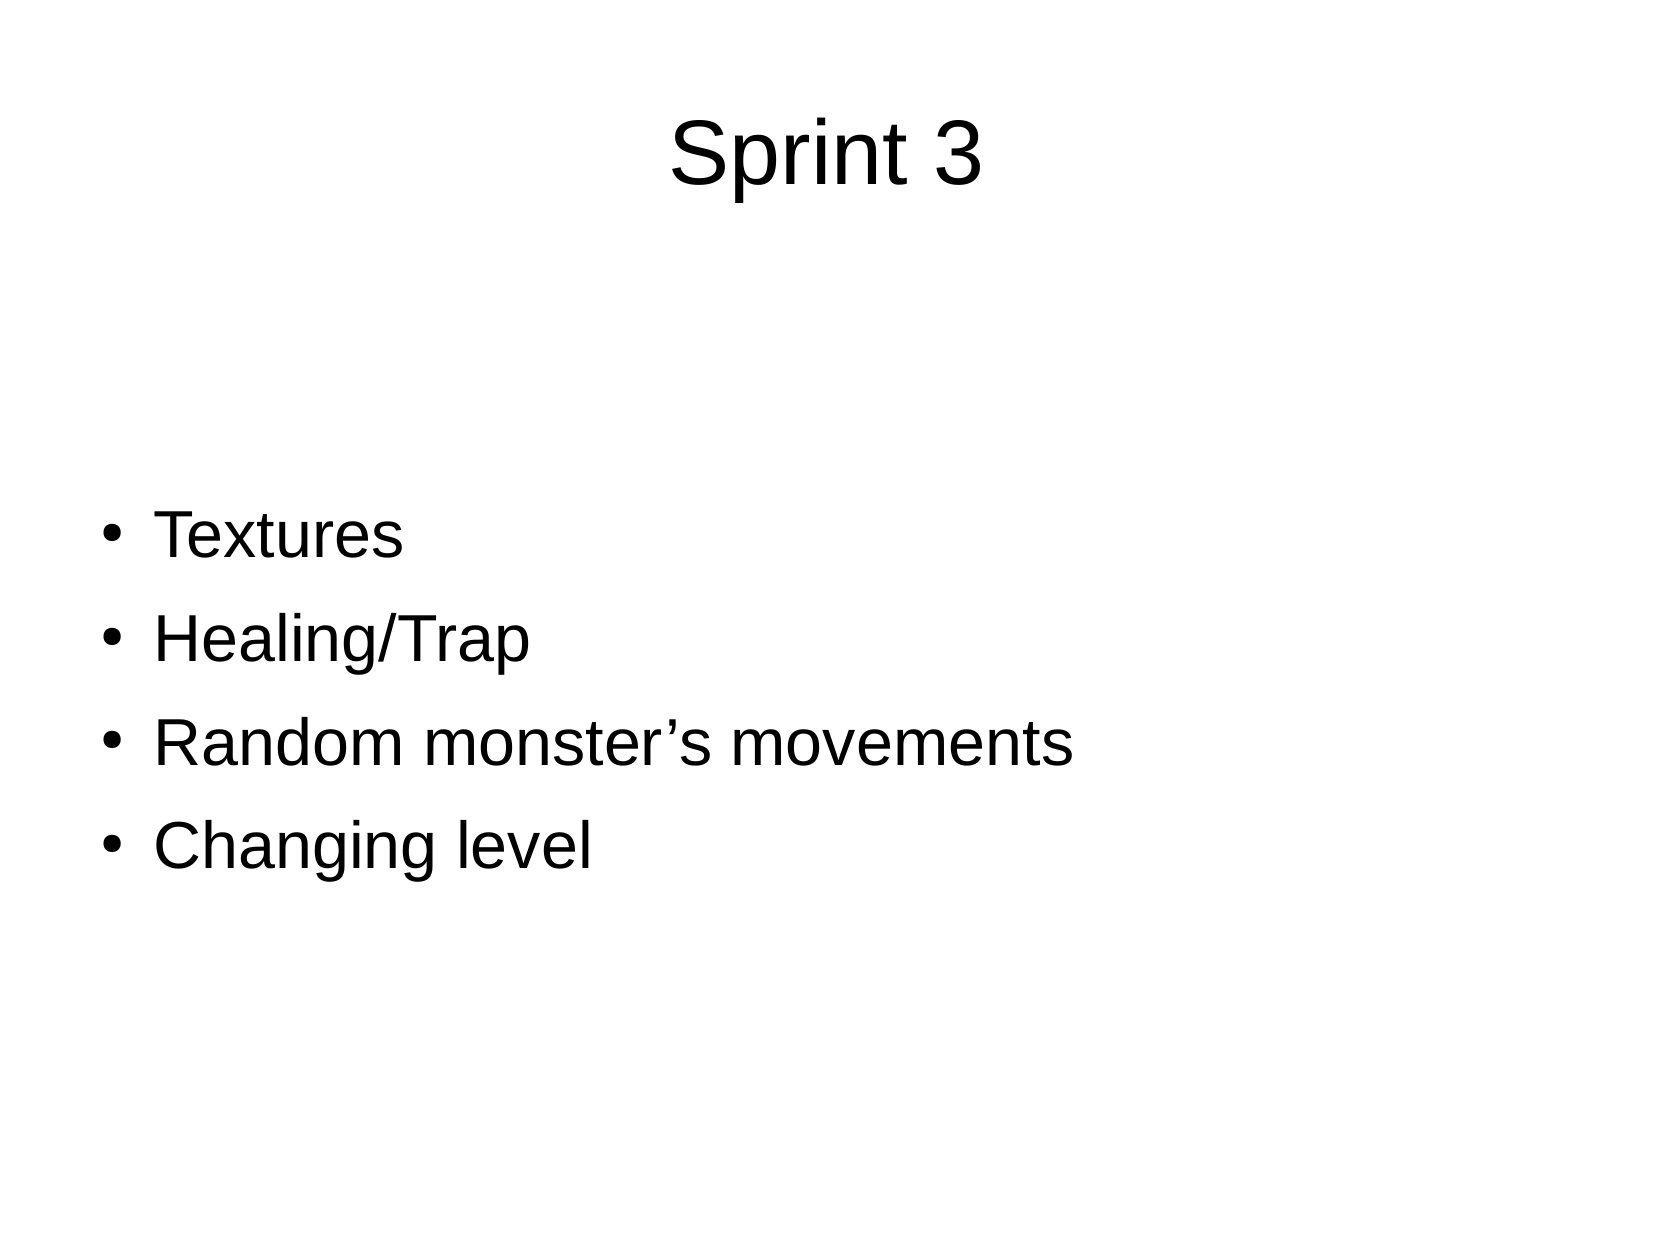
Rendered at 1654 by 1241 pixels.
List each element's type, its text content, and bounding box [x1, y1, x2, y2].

title Sprint 3 [82, 49, 1571, 257]
list Textures Healing/Trap Random monster’s movements Changing level [82, 290, 1571, 1010]
